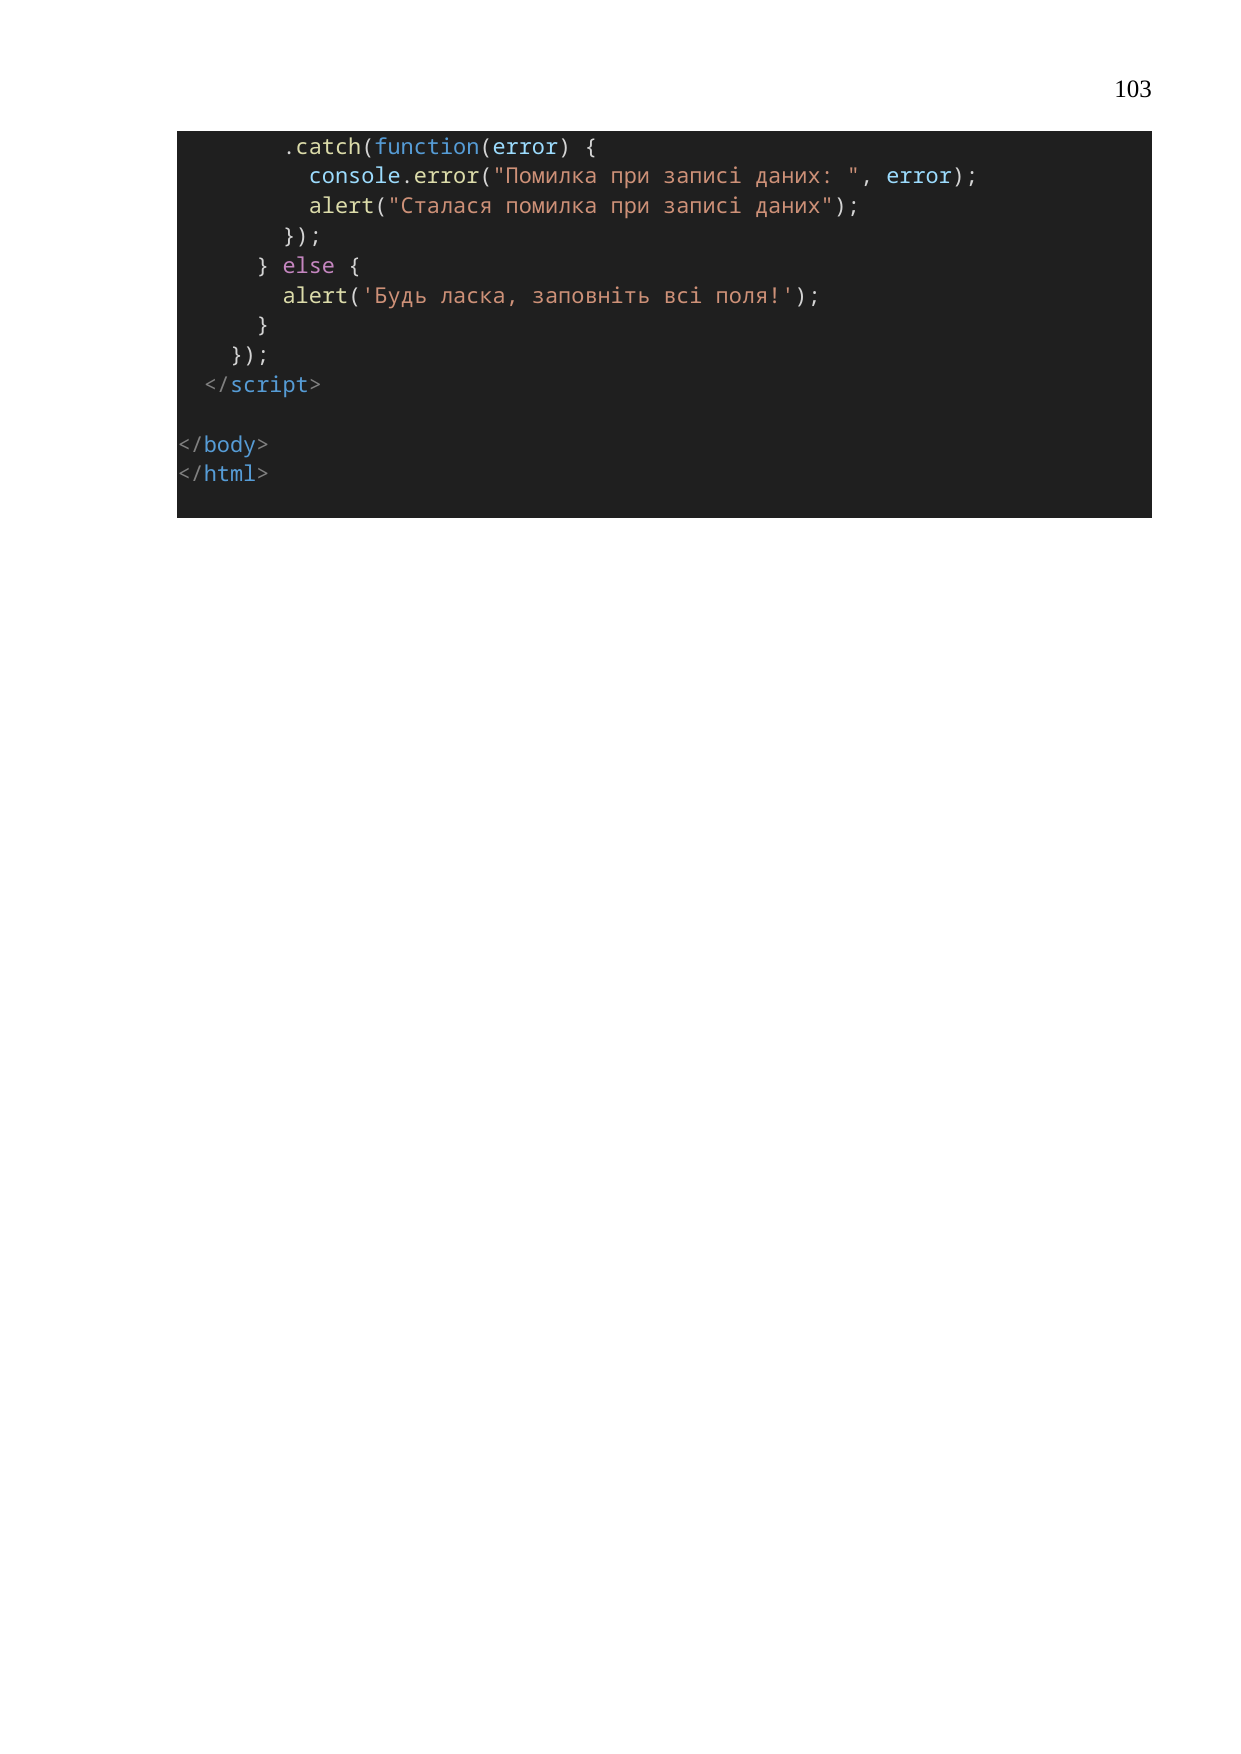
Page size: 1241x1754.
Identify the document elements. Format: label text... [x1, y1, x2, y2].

text }); [177, 339, 1152, 369]
text console.error("Помилка при записі даних: ", error); [177, 160, 1152, 190]
text alert("Сталася помилка при записі даних"); [177, 190, 1152, 220]
text } else { [177, 250, 1152, 279]
text .catch(function(error) { [177, 131, 1152, 160]
text alert('Будь ласка, заповніть всі поля!'); [177, 279, 1152, 309]
text } [177, 309, 1152, 339]
text </script> [177, 369, 1152, 399]
text </html> [177, 458, 1152, 488]
text </body> [177, 428, 1152, 458]
text }); [177, 220, 1152, 250]
